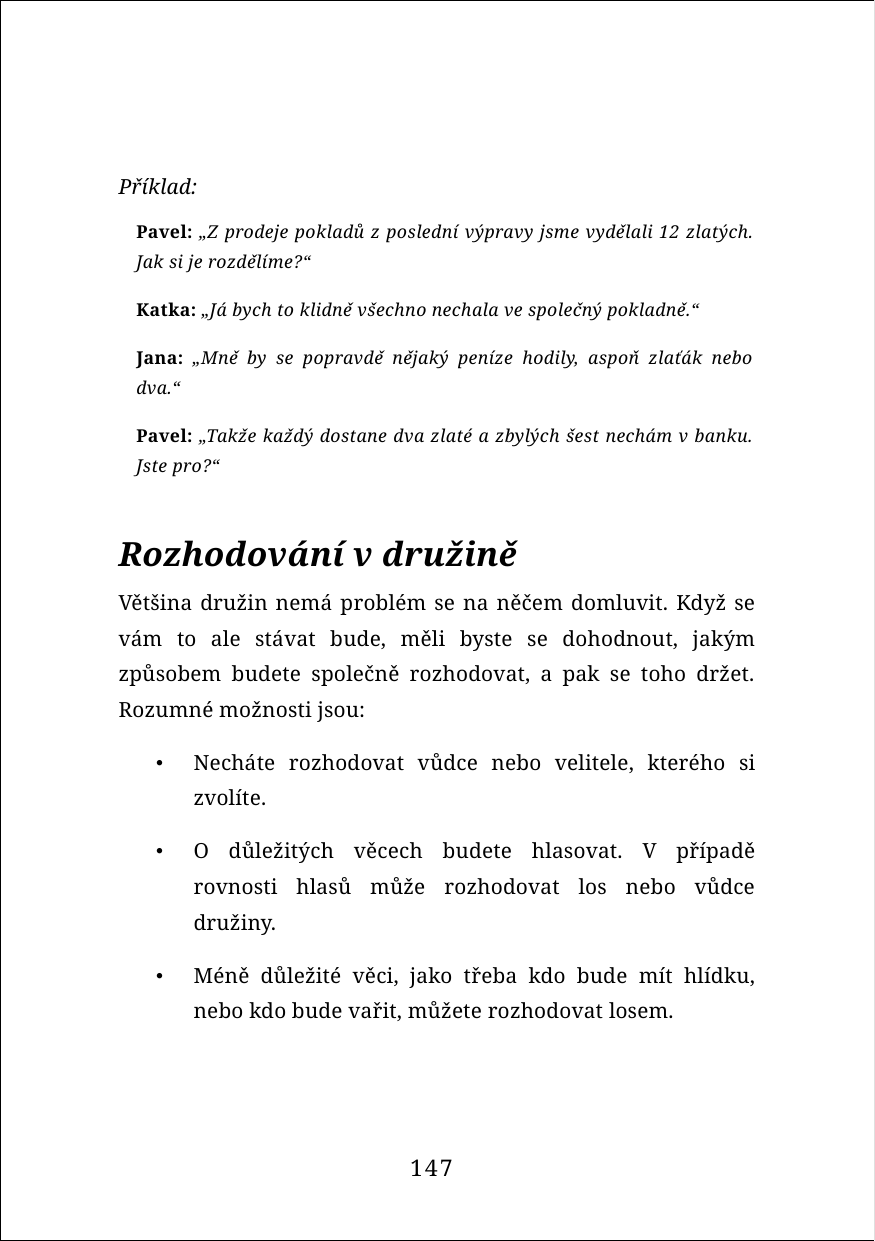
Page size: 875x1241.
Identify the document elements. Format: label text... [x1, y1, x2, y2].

text Pavel: „Takže každý dostane dva zlaté a zbylých šest nechám v banku. Jste pro?“ [136, 423, 756, 478]
text Většina družin nemá problém se na něčem domluvit. Když se vám to ale stávat bude, měli byste se dohodnout, jakým způsobem budete společně rozhodovat, a pak se toho držet. Rozumné možnosti jsou: [118, 588, 756, 723]
text Pavel: „Z prodeje pokladů z poslední výpravy jsme vydělali 12 zlatých. Jak si je rozdělíme?“ [136, 219, 756, 273]
list Méně důležité věci, jako třeba kdo bude mít hlídku, nebo kdo bude vařit, můžete rozhodovat losem. [156, 961, 756, 1025]
text Příklad: [118, 172, 756, 200]
list Necháte rozhodovat vůdce nebo velitele, kterého si zvolíte. [156, 748, 756, 812]
text Katka: „Já bych to klidně všechno nechala ve společný pokladně.“ [136, 297, 756, 321]
list O důležitých věcech budete hlasovat. V případě rovnosti hlasů může rozhodovat los nebo vůdce družiny. [156, 837, 756, 936]
text Jana: „Mně by se popravdě nějaký peníze hodily, aspoň zlaťák nebo dva.“ [136, 345, 756, 399]
subtitle Rozhodování v družině [118, 531, 756, 576]
